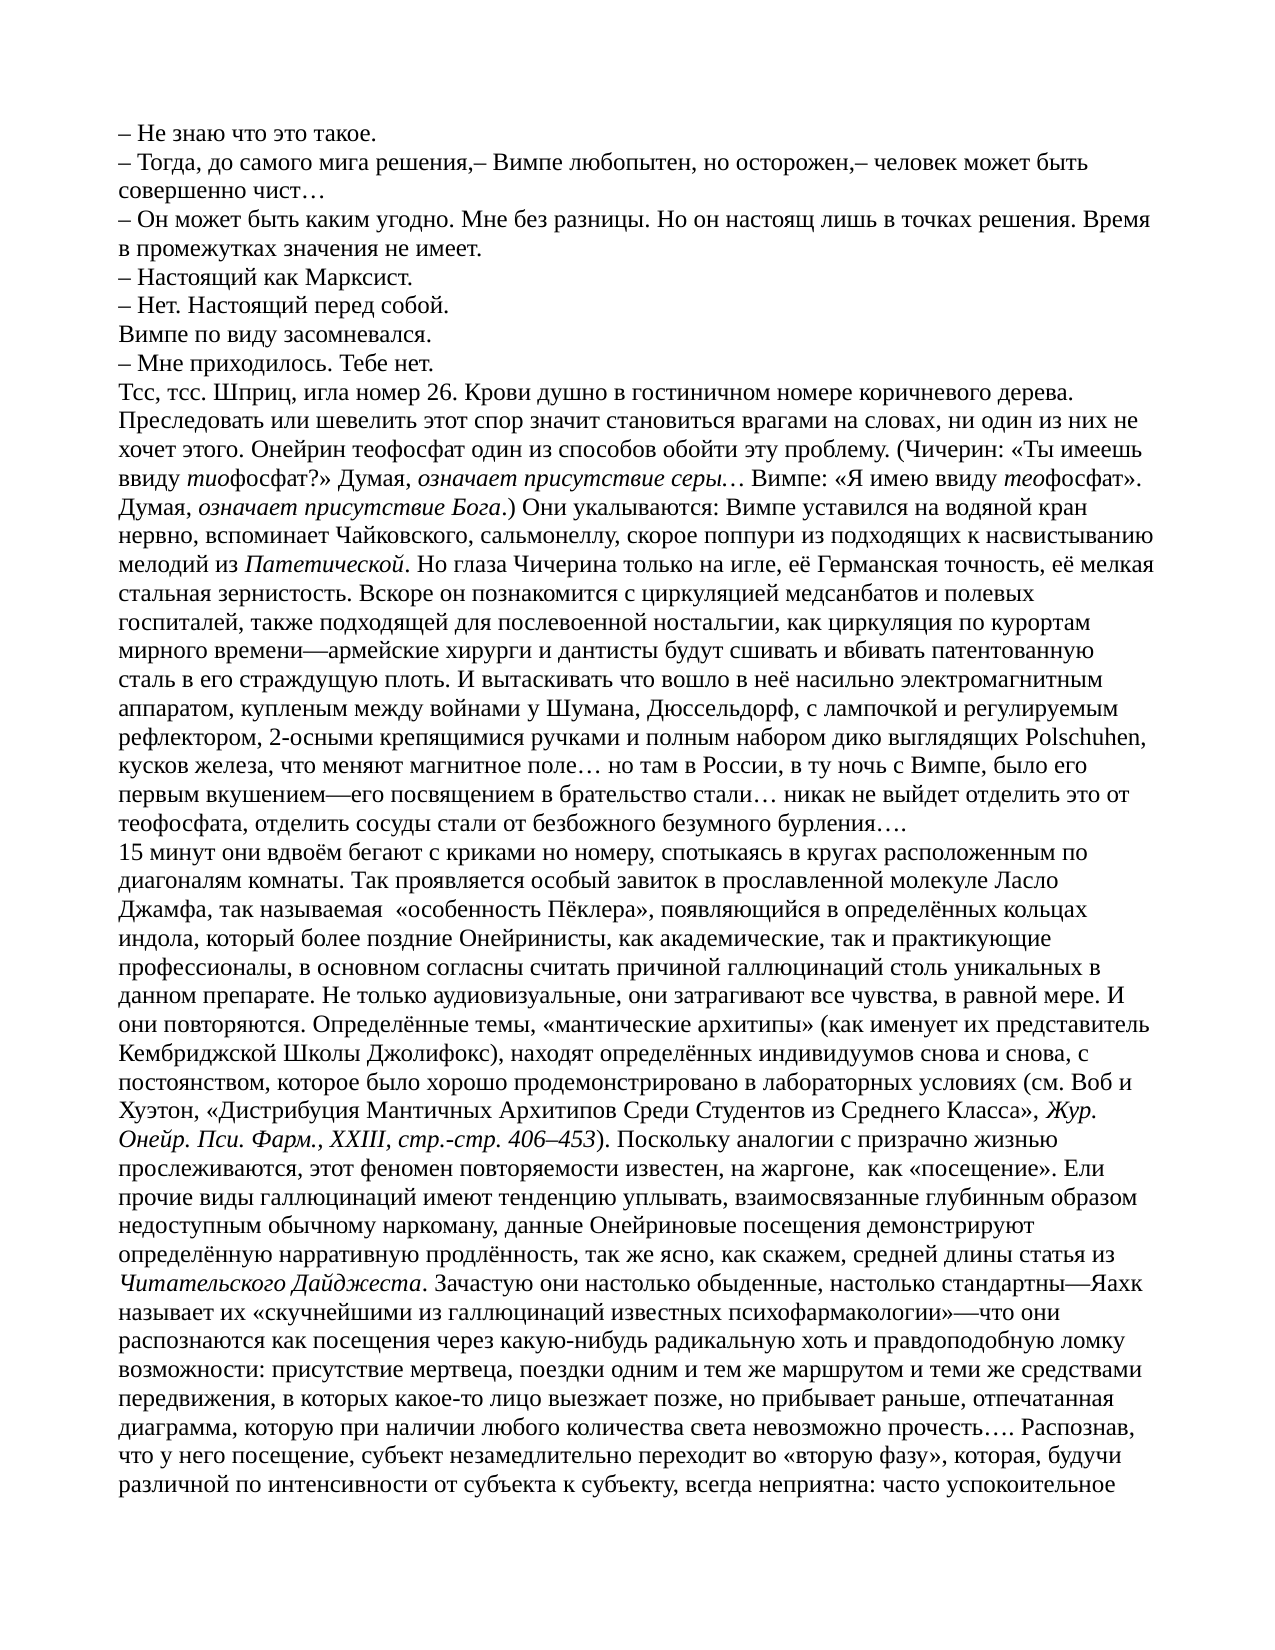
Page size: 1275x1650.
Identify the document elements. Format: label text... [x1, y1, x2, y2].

text – Мне приходилось. Тебе нет. [118, 348, 1157, 377]
text Тсс, тсс. Шприц, игла номер 26. Крови душно в гостиничном номере коричневого дерева. Преследовать или шевелить этот спор значит становиться врагами на словах, ни один из них не хочет этого. Онейрин теофосфат один из способов обойти эту проблему. (Чичерин: «Ты имеешь ввиду тиофосфат?» Думая, означает присутствие серы… Вимпе: «Я имею ввиду теофосфат». Думая, означает присутствие Бога.) Они укалываются: Вимпе уставился на водяной кран нервно, вспоминает Чайковского, сальмонеллу, скорое поппури из подходящих к насвистыванию мелодий из Патетической. Но глаза Чичерина только на игле, её Германская точность, её мелкая стальная зернистость. Вскоре он познакомится с циркуляцией медсанбатов и полевых госпиталей, также подходящей для послевоенной ностальгии, как циркуляция по курортам мирного времени—армейские хирурги и дантисты будут сшивать и вбивать патентованную сталь в его страждущую плоть. И вытаскивать что вошло в неё насильно электромагнитным аппаратом, купленым между войнами у Шумана, Дюссельдорф, с лампочкой и регулируемым рефлектором, 2-осными крепящимися ручками и полным набором дико выглядящих Polschuhen, кусков железа, что меняют магнитное поле… но там в России, в ту ночь с Вимпе, было его первым вкушением—его посвящением в брательство стали… никак не выйдет отделить это от теофосфата, отделить сосуды стали от безбожного безумного бурления…. [118, 377, 1157, 837]
text – Тогда, до самого мига решения,– Вимпе любопытен, но осторожен,– человек может быть совершенно чист… [118, 147, 1157, 204]
text 15 минут они вдвоём бегают с криками но номеру, спотыкаясь в кругах расположенным по диагоналям комнаты. Так проявляется особый завиток в прославленной молекуле Ласло Джамфа, так называемая «особенность Пёклера», появляющийся в определённых кольцах индола, который более поздние Онейринисты, как академические, так и практикующие профессионалы, в основном согласны считать причиной галлюцинаций столь уникальных в данном препарате. Не только аудиовизуальные, они затрагивают все чувства, в равной мере. И они повторяются. Определённые темы, «мантические архитипы» (как именует их представитель Кембриджской Школы Джолифокс), находят определённых индивидуумов снова и снова, с постоянством, которое было хорошо продемонстрировано в лабораторных условиях (см. Воб и Хуэтон, «Дистрибуция Мантичных Архитипов Среди Студентов из Среднего Класса», Жур. Онейр. Пси. Фарм., XXIII, стр.-стр. 406–453). Поскольку аналогии с призрачно жизнью прослеживаются, этот феномен повторяемости известен, на жаргоне, как «посещение». Ели прочие виды галлюцинаций имеют тенденцию уплывать, взаимосвязанные глубинным образом недоступным обычному наркоману, данные Онейриновые посещения демонстрируют определённую нарративную продлённость, так же ясно, как скажем, средней длины статья из Читательского Дайджеста. Зачастую они настолько обыденные, настолько стандартны—Яахк называет их «скучнейшими из галлюцинаций известных психофармакологии»—что они распознаются как посещения через какую-нибудь радикальную хоть и правдоподобную ломку возможности: присутствие мертвеца, поездки одним и тем же маршрутом и теми же средствами передвижения, в которых какое-то лицо выезжает позже, но прибывает раньше, отпечатанная диаграмма, которую при наличии любого количества света невозможно прочесть…. Распознав, что у него посещение, субъект незамедлительно переходит во «вторую фазу», которая, будучи различной по интенсивности от субъекта к субъекту, всегда неприятна: часто успокоительное [118, 837, 1157, 1498]
text – Он может быть каким угодно. Мне без разницы. Но он настоящ лишь в точках решения. Время в промежутках значения не имеет. [118, 204, 1157, 262]
text – Настоящий как Марксист. [118, 262, 1157, 291]
text – Нет. Настоящий перед собой. [118, 291, 1157, 319]
text Вимпе по виду засомневался. [118, 319, 1157, 348]
text – Не знаю что это такое. [118, 118, 1157, 147]
